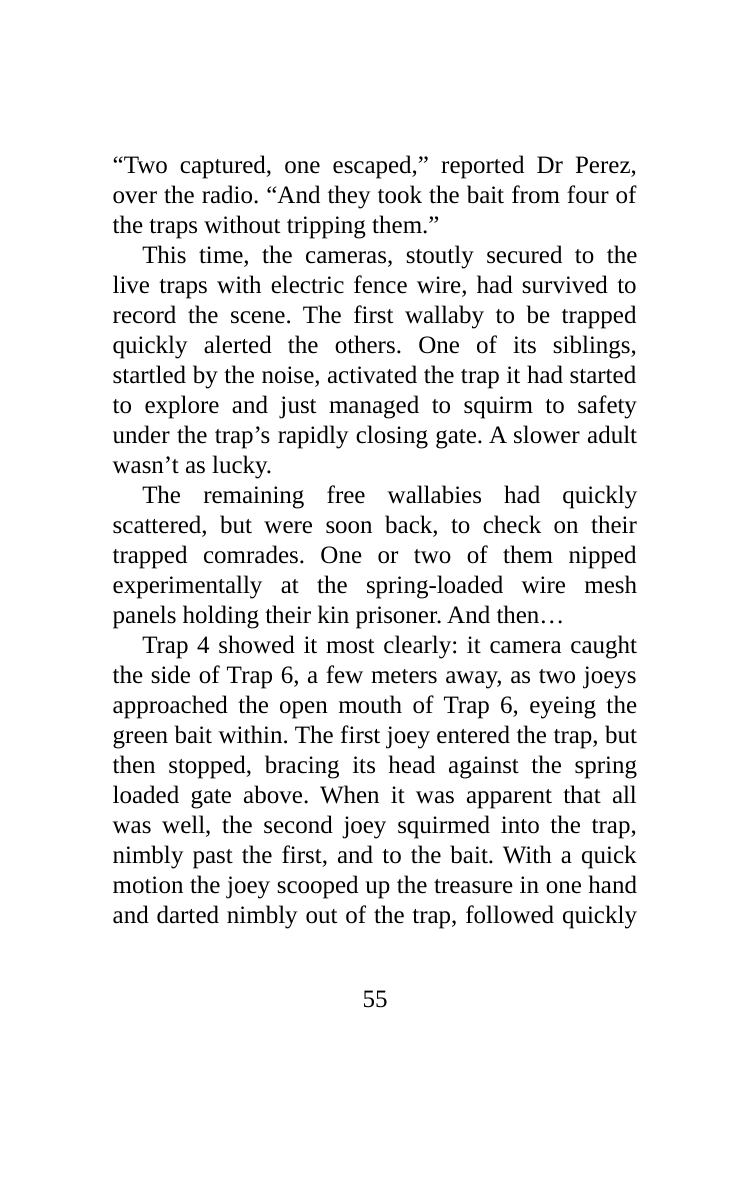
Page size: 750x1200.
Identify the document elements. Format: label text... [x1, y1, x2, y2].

text Trap 4 showed it most clearly: it camera caught the side of Trap 6, a few meters away, as two joeys approached the open mouth of Trap 6, eyeing the green bait within. The first joey entered the trap, but then stopped, bracing its head against the spring loaded gate above. When it was apparent that all was well, the second joey squirmed into the trap, nimbly past the first, and to the bait. With a quick motion the joey scooped up the treasure in one hand and darted nimbly out of the trap, followed quickly [112, 630, 637, 930]
text The remaining free wallabies had quickly scattered, but were soon back, to check on their trapped comrades. One or two of them nipped experimentally at the spring-loaded wire mesh panels holding their kin prisoner. And then… [112, 480, 637, 630]
text “Two captured, one escaped,” reported Dr Perez, over the radio. “And they took the bait from four of the traps without tripping them.” [112, 150, 637, 240]
text This time, the cameras, stoutly secured to the live traps with electric fence wire, had survived to record the scene. The first wallaby to be trapped quickly alerted the others. One of its siblings, startled by the noise, activated the trap it had started to explore and just managed to squirm to safety under the trap’s rapidly closing gate. A slower adult wasn’t as lucky. [112, 240, 637, 480]
